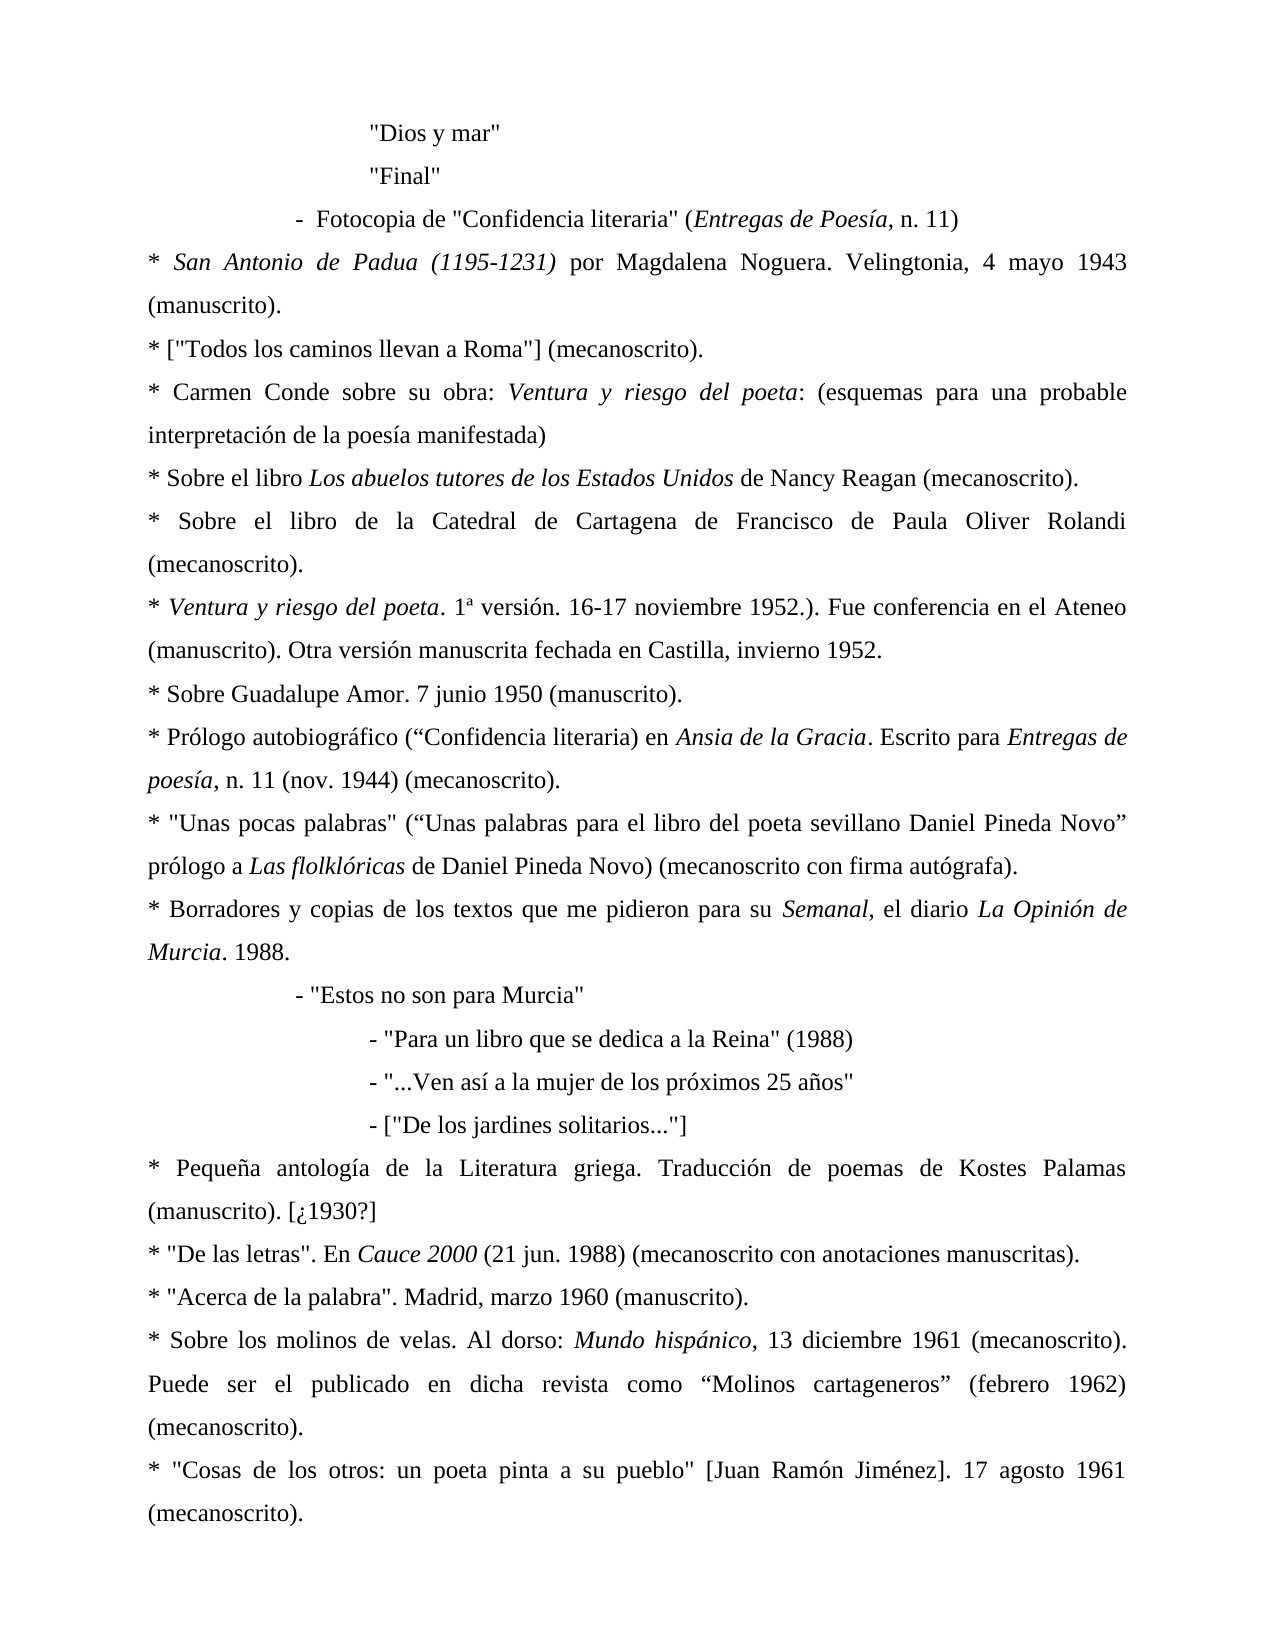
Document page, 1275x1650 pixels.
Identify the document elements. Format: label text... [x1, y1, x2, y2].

text * Sobre los molinos de velas. Al dorso: Mundo hispánico, 13 diciembre 1961 (mecanoscrito). Puede ser el publicado en dicha revista como “Molinos cartageneros” (febrero 1962) (mecanoscrito). [148, 1326, 1127, 1441]
text * "Cosas de los otros: un poeta pinta a su pueblo" [Juan Ramón Jiménez]. 17 agosto 1961 (mecanoscrito). [148, 1455, 1127, 1527]
text * Sobre el libro de la Catedral de Cartagena de Francisco de Paula Oliver Rolandi (mecanoscrito). [148, 506, 1127, 578]
text * Pequeña antología de la Literatura griega. Traducción de poemas de Kostes Palamas (manuscrito). [¿1930?] [148, 1153, 1127, 1225]
text - "Estos no son para Murcia" [148, 981, 1127, 1009]
text * San Antonio de Padua (1195-1231) por Magdalena Noguera. Velingtonia, 4 mayo 1943 (manuscrito). [148, 247, 1127, 319]
text * Carmen Conde sobre su obra: Ventura y riesgo del poeta: (esquemas para una probable interpretación de la poesía manifestada) [148, 377, 1127, 449]
text - "Para un libro que se dedica a la Reina" (1988) [148, 1024, 1127, 1052]
text * Sobre el libro Los abuelos tutores de los Estados Unidos de Nancy Reagan (mecanoscrito). [148, 463, 1127, 492]
text * Borradores y copias de los textos que me pidieron para su Semanal, el diario La Opinión de Murcia. 1988. [148, 894, 1127, 966]
text * "De las letras". En Cauce 2000 (21 jun. 1988) (mecanoscrito con anotaciones manuscritas). [148, 1239, 1127, 1268]
text - Fotocopia de "Confidencia literaria" (Entregas de Poesía, n. 11) [148, 204, 1127, 233]
text - ["De los jardines solitarios..."] [148, 1110, 1127, 1139]
text "Final" [148, 161, 1127, 190]
text * Sobre Guadalupe Amor. 7 junio 1950 (manuscrito). [148, 679, 1127, 707]
text * ["Todos los caminos llevan a Roma"] (mecanoscrito). [148, 334, 1127, 362]
text * "Unas pocas palabras" (“Unas palabras para el libro del poeta sevillano Daniel Pineda Novo” prólogo a Las flolklóricas de Daniel Pineda Novo) (mecanoscrito con firma autógrafa). [148, 808, 1127, 880]
text * Ventura y riesgo del poeta. 1ª versión. 16-17 noviembre 1952.). Fue conferencia en el Ateneo (manuscrito). Otra versión manuscrita fechada en Castilla, invierno 1952. [148, 592, 1127, 664]
text * "Acerca de la palabra". Madrid, marzo 1960 (manuscrito). [148, 1282, 1127, 1311]
text "Dios y mar" [148, 118, 1127, 147]
text - "...Ven así a la mujer de los próximos 25 años" [148, 1067, 1127, 1096]
text * Prólogo autobiográfico (“Confidencia literaria) en Ansia de la Gracia. Escrito para Entregas de poesía, n. 11 (nov. 1944) (mecanoscrito). [148, 722, 1127, 794]
